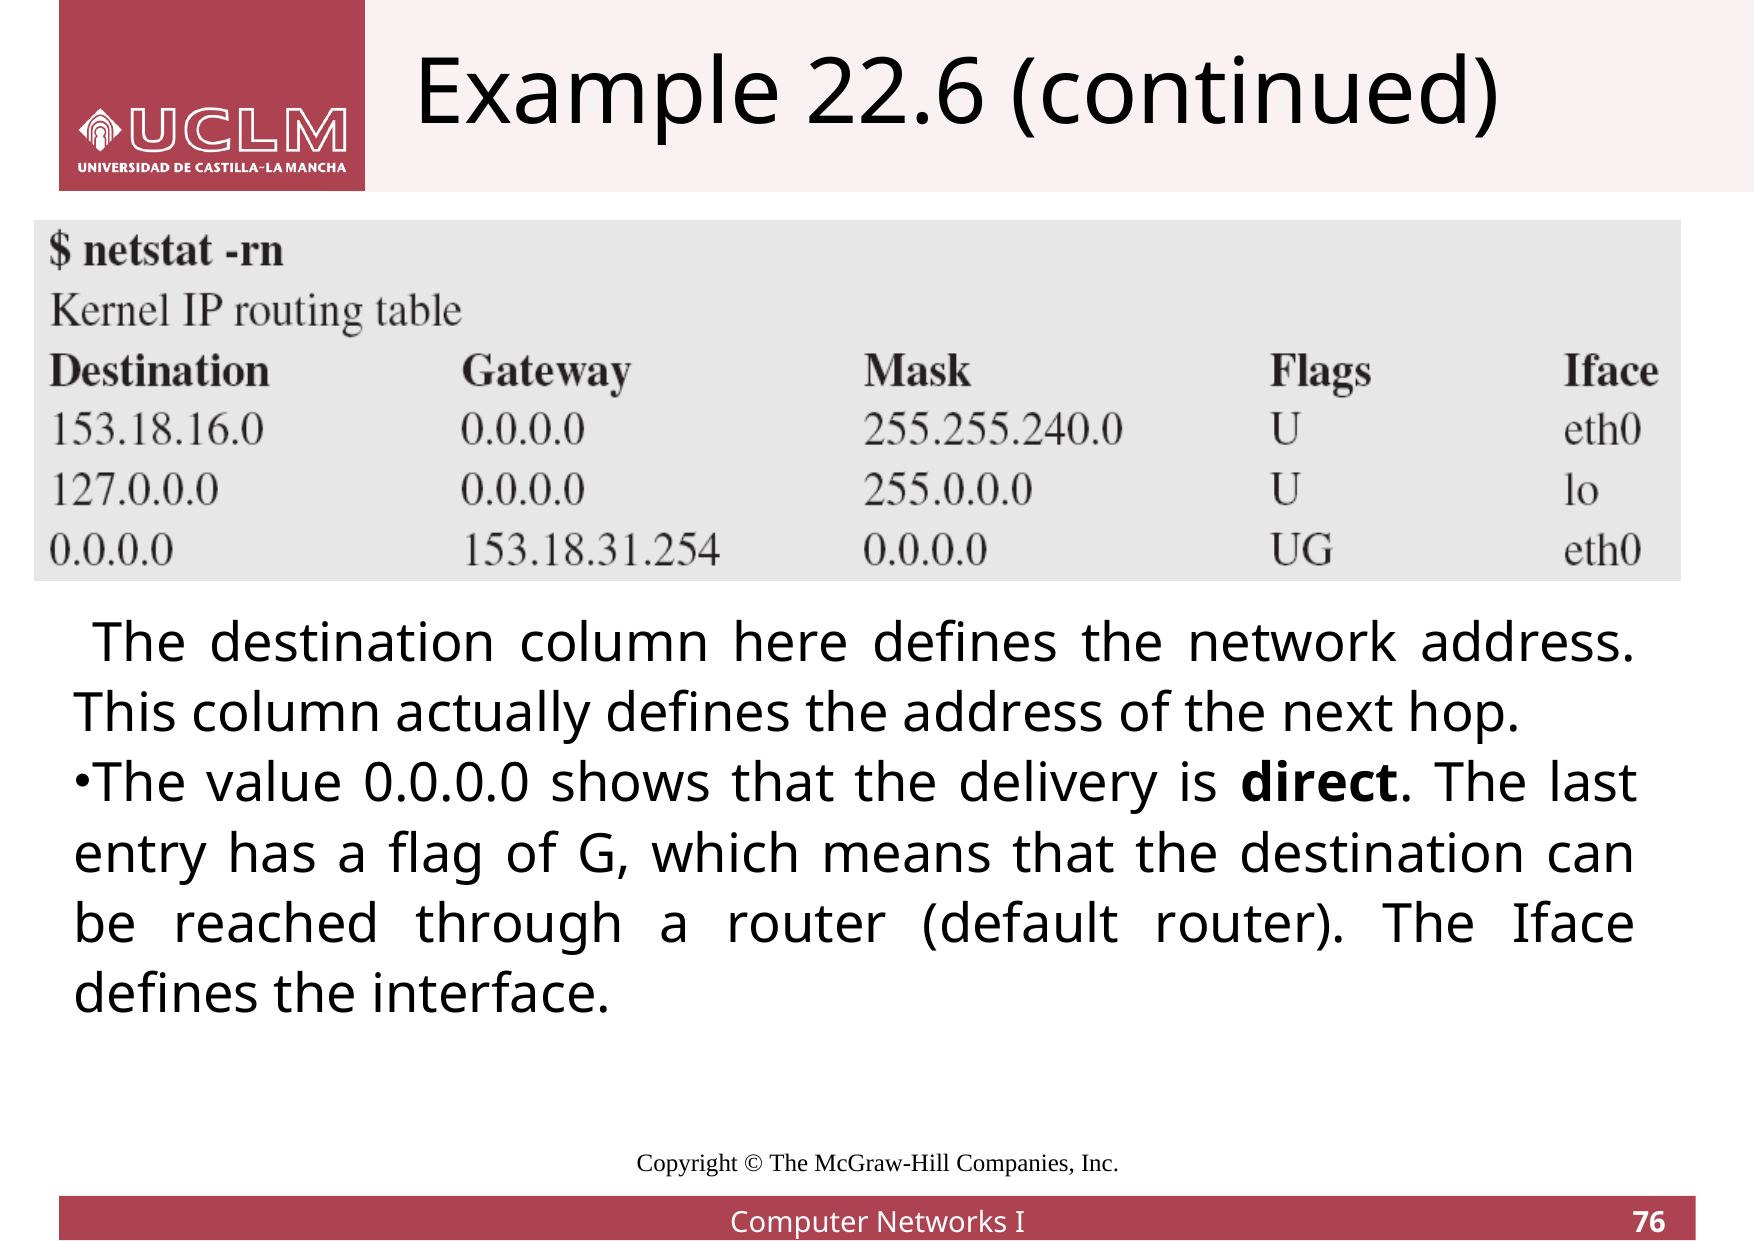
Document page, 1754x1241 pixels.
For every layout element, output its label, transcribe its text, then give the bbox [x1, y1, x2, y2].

title Example 22.6 (continued) [413, 0, 1667, 198]
picture [59, 0, 365, 191]
text_box The destination column here defines the network address. This column actually defines the address of the next hop. The value 0.0.0.0 shows that the delivery is direct. The last entry has a flag of G, which means that the destination can be reached through a router (default router). The Iface defines the interface. [59, 594, 1654, 1031]
text_box Copyright © The McGraw-Hill Companies, Inc. [478, 1136, 1276, 1184]
picture [34, 220, 1681, 581]
